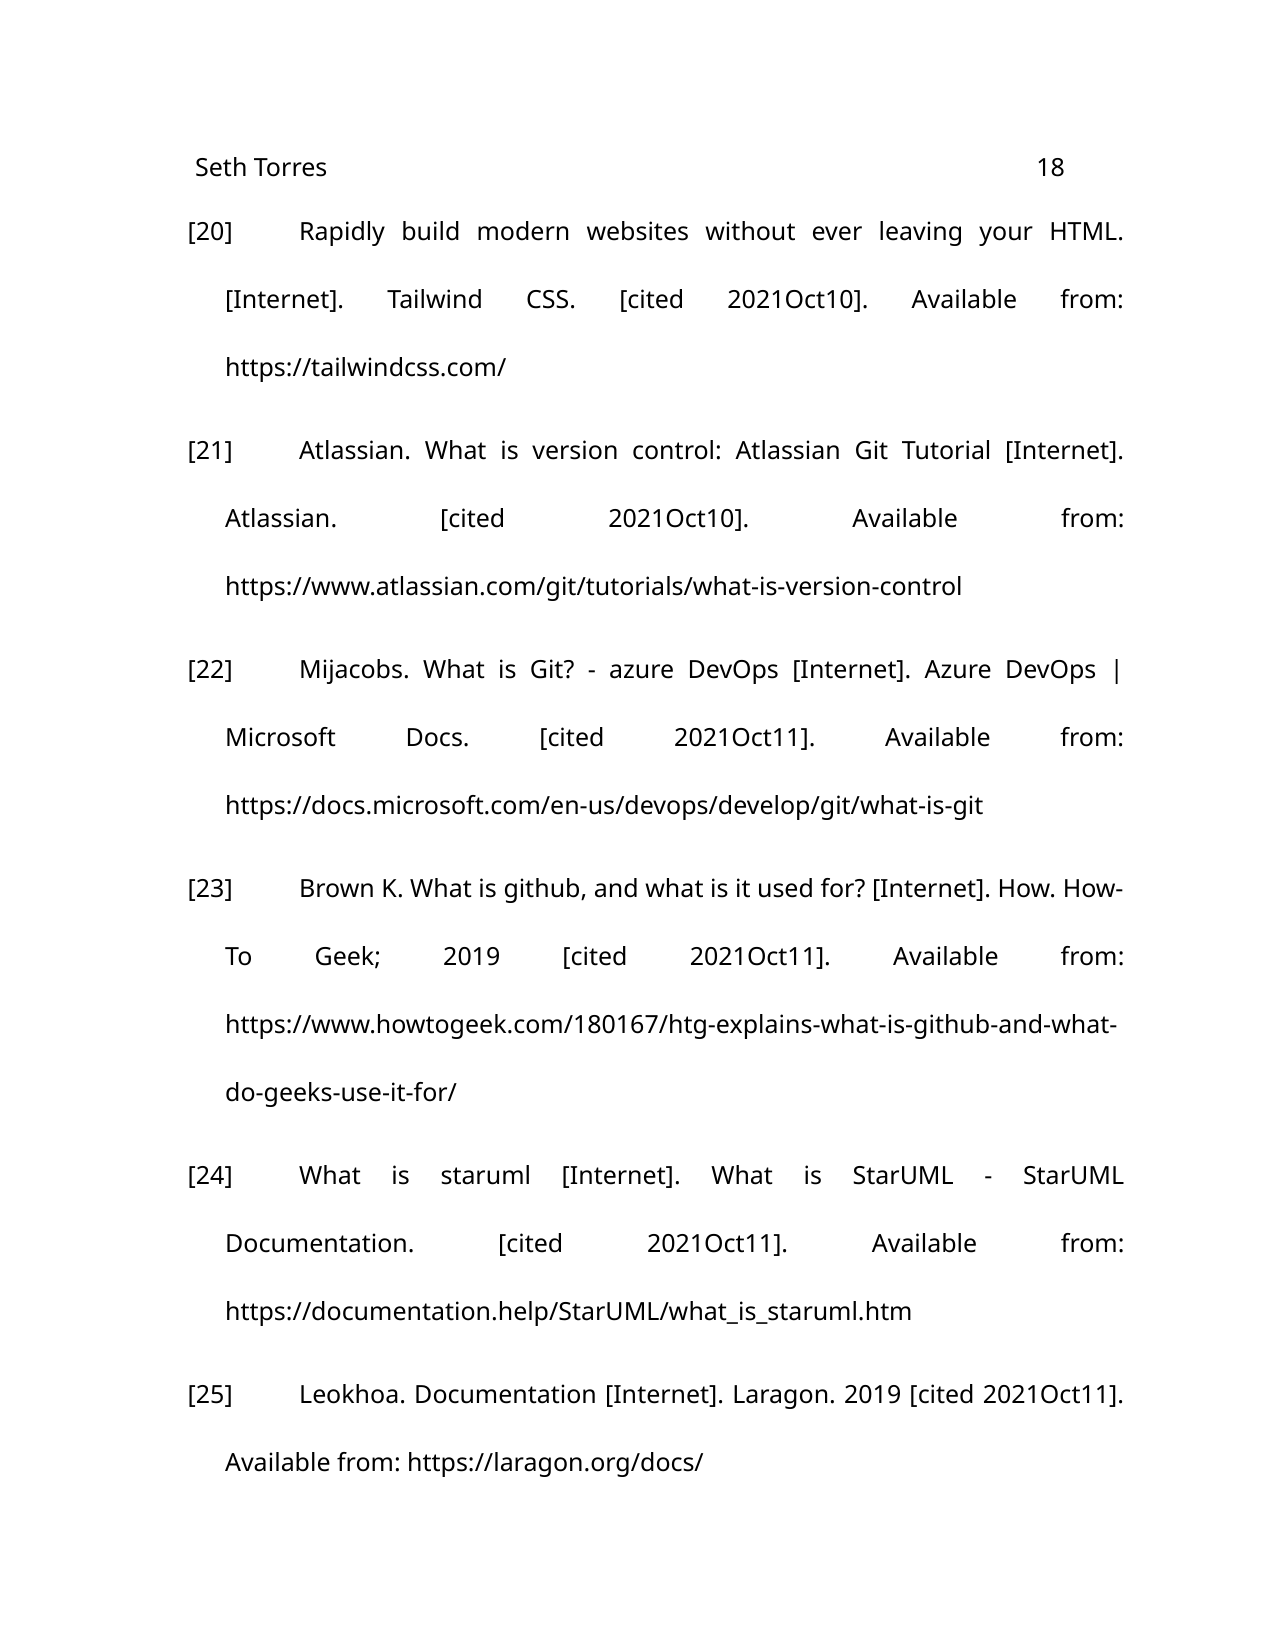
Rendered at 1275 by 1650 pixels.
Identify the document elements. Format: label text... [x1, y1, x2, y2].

list Rapidly build modern websites without ever leaving your HTML. [Internet]. Tailwind CSS. [cited 2021Oct10]. Available from: https://tailwindcss.com/ [187, 213, 1125, 384]
list Leokhoa. Documentation [Internet]. Laragon. 2019 [cited 2021Oct11]. Available from: https://laragon.org/docs/ [187, 1376, 1125, 1479]
list Brown K. What is github, and what is it used for? [Internet]. How. How-To Geek; 2019 [cited 2021Oct11]. Available from: https://www.howtogeek.com/180167/htg-explains-what-is-github-and-what-do-geeks-use-it-for/ [187, 870, 1125, 1109]
list What is staruml [Internet]. What is StarUML - StarUML Documentation. [cited 2021Oct11]. Available from: https://documentation.help/StarUML/what_is_staruml.htm [187, 1157, 1125, 1328]
list Atlassian. What is version control: Atlassian Git Tutorial [Internet]. Atlassian. [cited 2021Oct10]. Available from: https://www.atlassian.com/git/tutorials/what-is-version-control [187, 432, 1125, 603]
list Mijacobs. What is Git? - azure DevOps [Internet]. Azure DevOps | Microsoft Docs. [cited 2021Oct11]. Available from: https://docs.microsoft.com/en-us/devops/develop/git/what-is-git [187, 651, 1125, 822]
